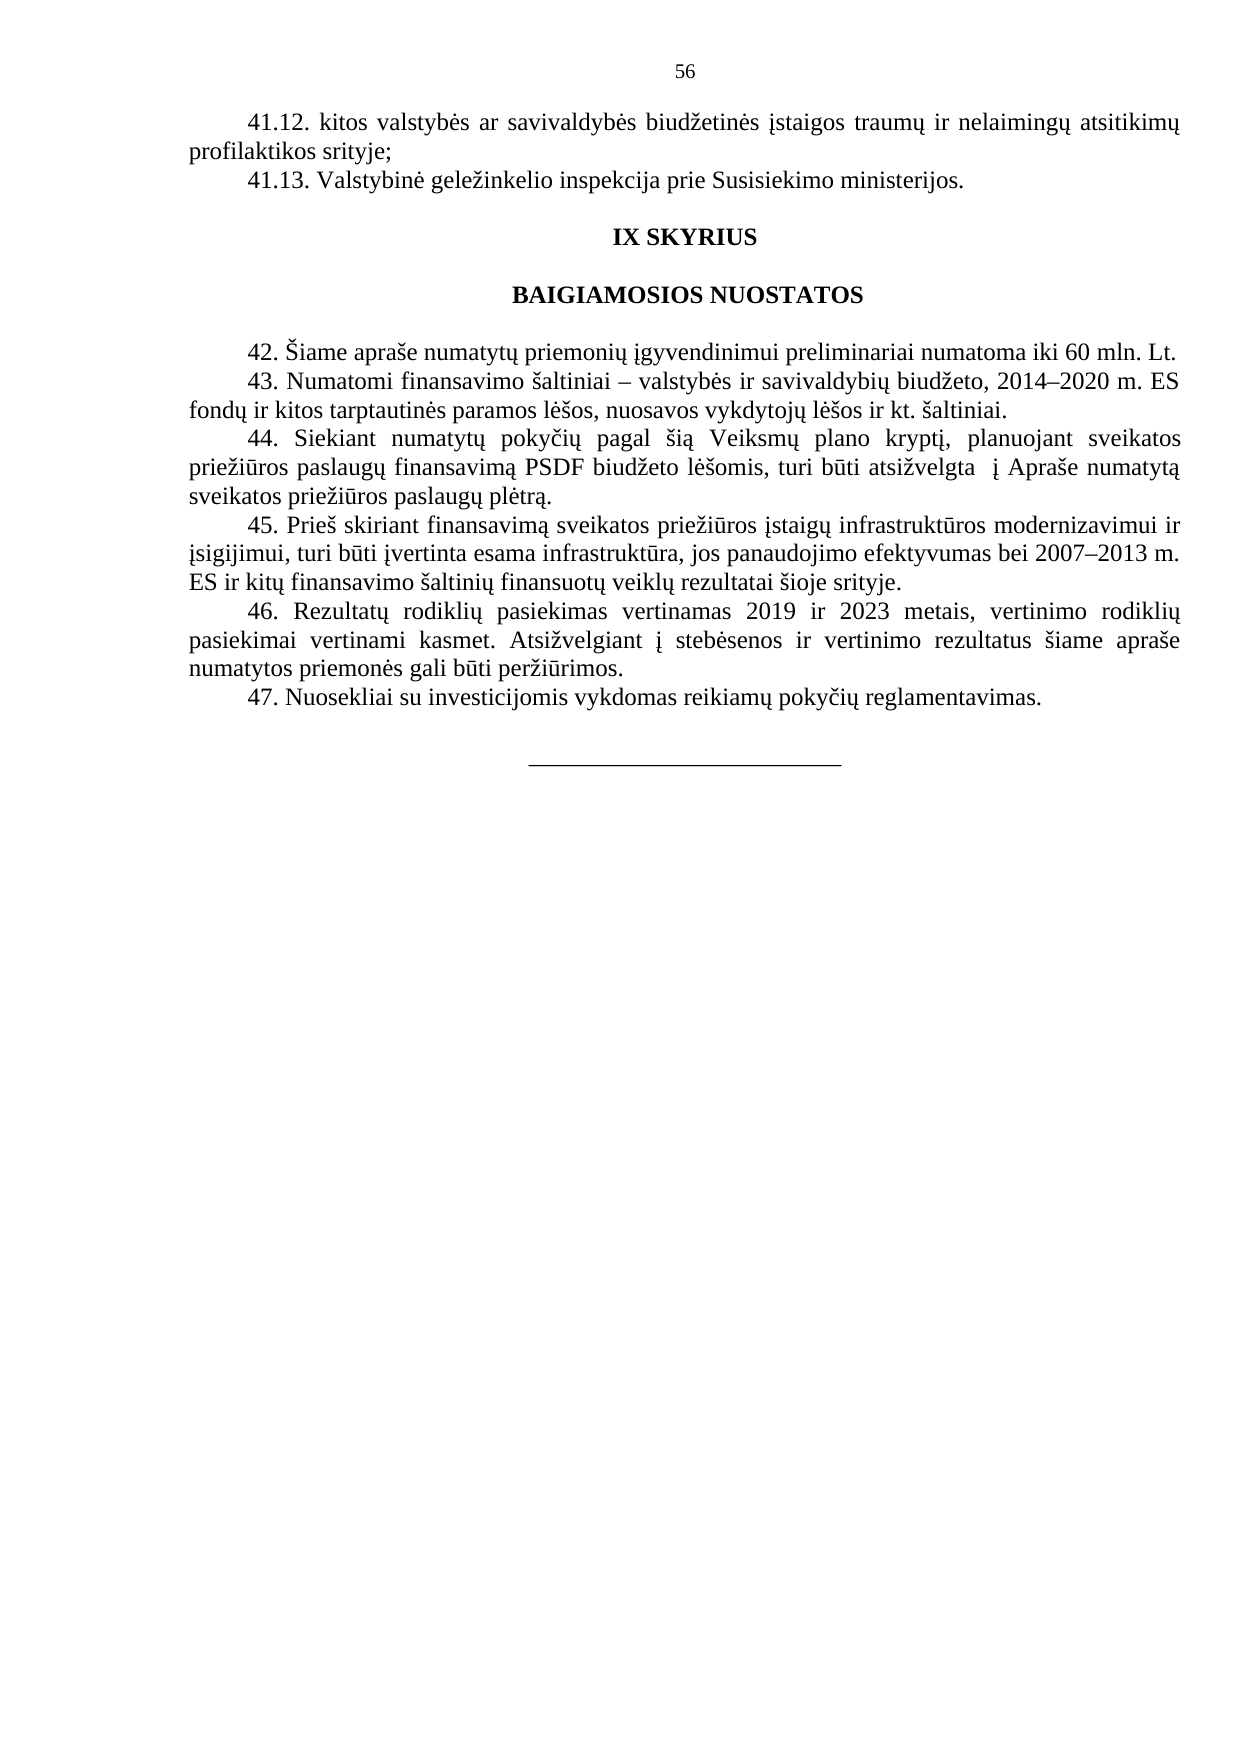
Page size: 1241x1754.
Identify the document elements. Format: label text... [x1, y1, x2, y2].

text IX SKYRIUS [188, 222, 1181, 251]
text 41.13. Valstybinė geležinkelio inspekcija prie Susisiekimo ministerijos. [188, 165, 1181, 193]
text 41.12. kitos valstybės ar savivaldybės biudžetinės įstaigos traumų ir nelaimingų atsitikimų profilaktikos srityje; [188, 107, 1181, 165]
text 47. Nuosekliai su investicijomis vykdomas reikiamų pokyčių reglamentavimas. [188, 682, 1181, 711]
text BAIGIAMOSIOS NUOSTATOS [188, 280, 1181, 308]
text 42. Šiame apraše numatytų priemonių įgyvendinimui preliminariai numatoma iki 60 mln. Lt. [188, 337, 1181, 366]
text 46. Rezultatų rodiklių pasiekimas vertinamas 2019 ir 2023 metais, vertinimo rodiklių pasiekimai vertinami kasmet. Atsižvelgiant į stebėsenos ir vertinimo rezultatus šiame apraše numatytos priemonės gali būti peržiūrimos. [188, 596, 1181, 682]
text 45. Prieš skiriant finansavimą sveikatos priežiūros įstaigų infrastruktūros modernizavimui ir įsigijimui, turi būti įvertinta esama infrastruktūra, jos panaudojimo efektyvumas bei 2007–2013 m. ES ir kitų finansavimo šaltinių finansuotų veiklų rezultatai šioje srityje. [188, 510, 1181, 596]
text _________________________ [188, 740, 1181, 768]
text 44. Siekiant numatytų pokyčių pagal šią Veiksmų plano kryptį, planuojant sveikatos priežiūros paslaugų finansavimą PSDF biudžeto lėšomis, turi būti atsižvelgta į Apraše numatytą sveikatos priežiūros paslaugų plėtrą. [188, 423, 1181, 510]
text 43. Numatomi finansavimo šaltiniai – valstybės ir savivaldybių biudžeto, 2014–2020 m. ES fondų ir kitos tarptautinės paramos lėšos, nuosavos vykdytojų lėšos ir kt. šaltiniai. [188, 366, 1181, 423]
